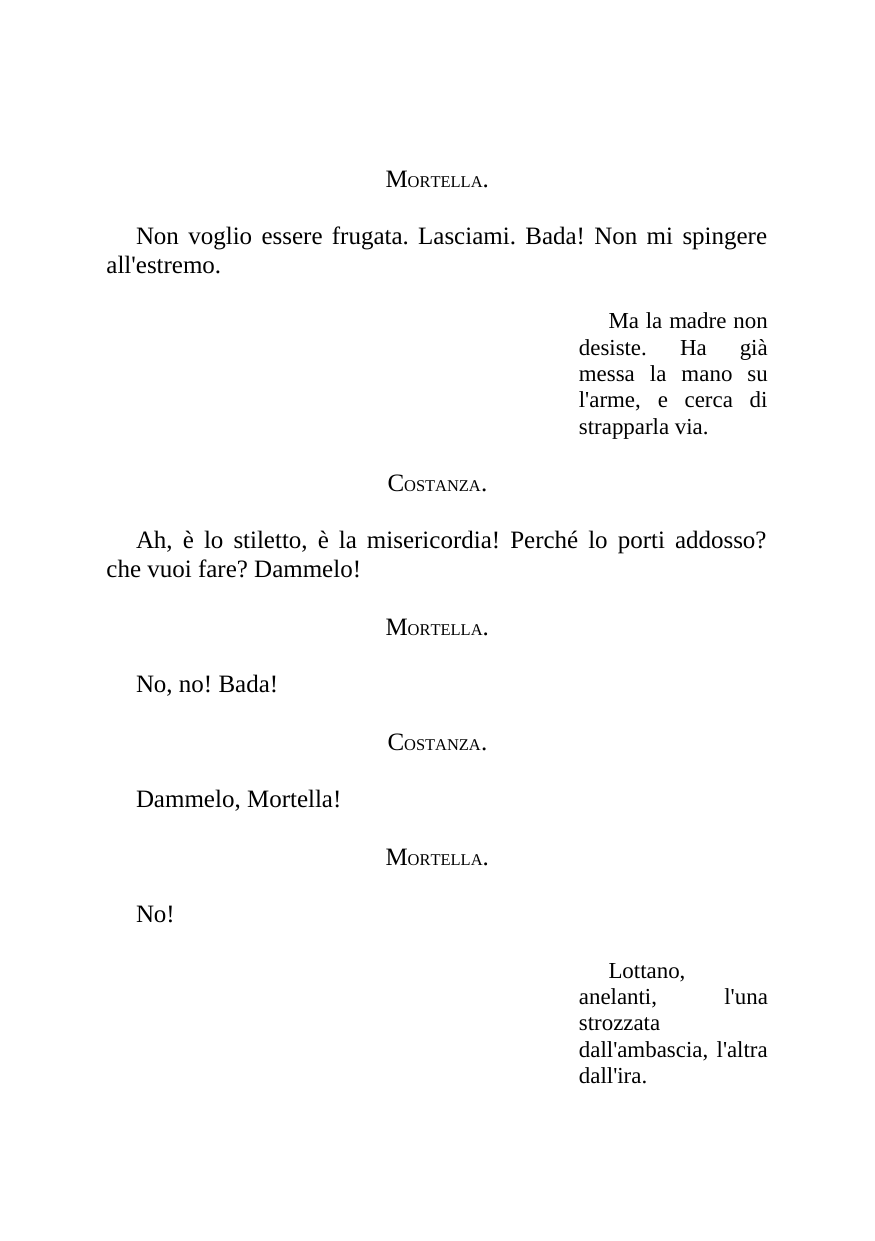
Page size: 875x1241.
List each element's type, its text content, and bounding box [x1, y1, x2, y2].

text Dammelo, Mortella! [106, 784, 768, 813]
text Ma la madre non desiste. Ha già messa la mano su l'arme, e cerca di strapparla via. [579, 307, 768, 439]
text Mortella. [106, 612, 768, 641]
text No! [106, 899, 768, 928]
text Ah, è lo stiletto, è la misericordia! Perché lo porti addosso? che vuoi fare? Dammelo! [106, 526, 768, 583]
text Costanza. [106, 468, 768, 497]
text No, no! Bada! [106, 669, 768, 698]
text Mortella. [106, 842, 768, 871]
text Costanza. [106, 727, 768, 756]
text Lottano, anelanti, l'una strozzata dall'ambascia, l'altra dall'ira. [579, 957, 768, 1088]
text Non voglio essere frugata. Lasciami. Bada! Non mi spingere all'estremo. [106, 221, 768, 279]
text Mortella. [106, 164, 768, 192]
